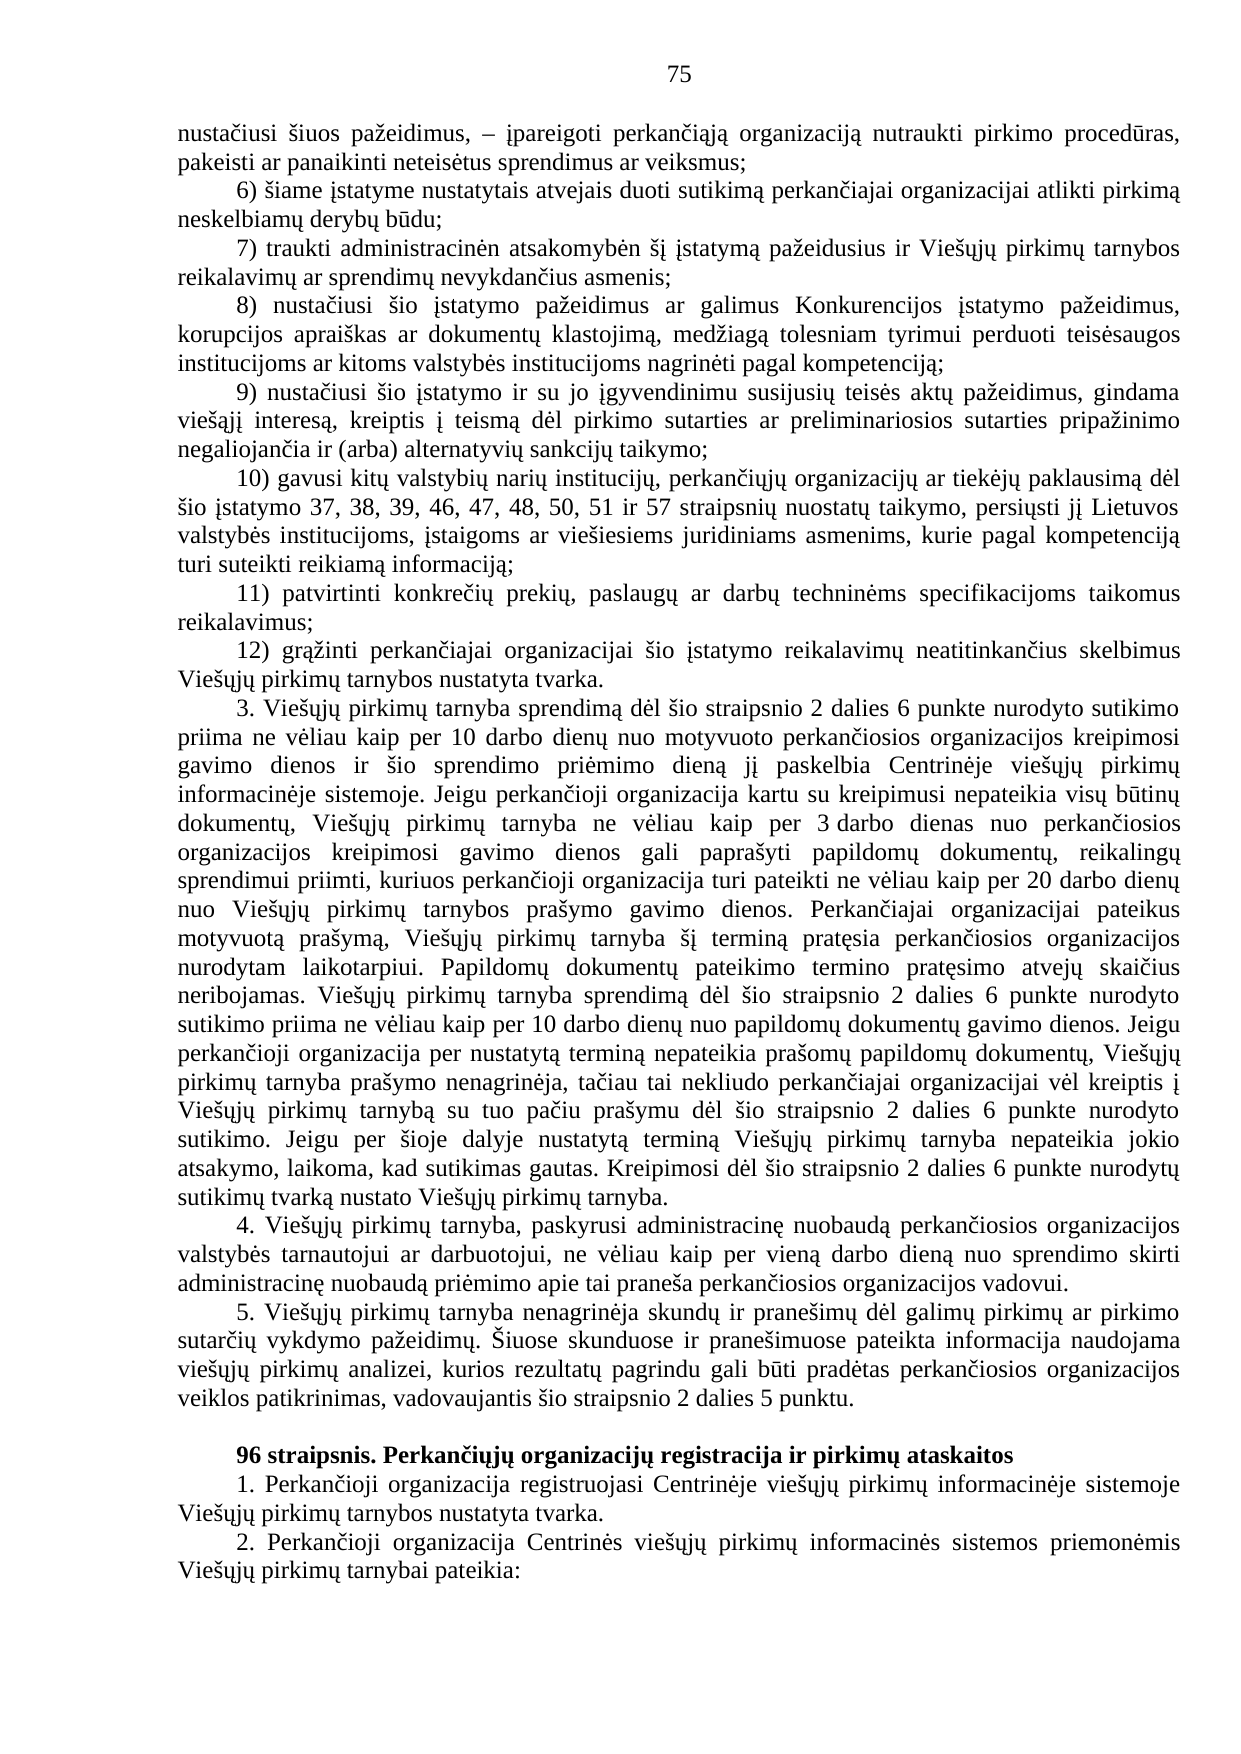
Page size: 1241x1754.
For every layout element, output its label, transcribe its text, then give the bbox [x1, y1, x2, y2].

text 11) patvirtinti konkrečių prekių, paslaugų ar darbų techninėms specifikacijoms taikomus reikalavimus; [177, 578, 1181, 636]
text 9) nustačiusi šio įstatymo ir su jo įgyvendinimu susijusių teisės aktų pažeidimus, gindama viešąjį interesą, kreiptis į teismą dėl pirkimo sutarties ar preliminariosios sutarties pripažinimo negaliojančia ir (arba) alternatyvių sankcijų taikymo; [177, 377, 1181, 463]
text 12) grąžinti perkančiajai organizacijai šio įstatymo reikalavimų neatitinkančius skelbimus Viešųjų pirkimų tarnybos nustatyta tvarka. [177, 636, 1181, 693]
text 3. Viešųjų pirkimų tarnyba sprendimą dėl šio straipsnio 2 dalies 6 punkte nurodyto sutikimo priima ne vėliau kaip per 10 darbo dienų nuo motyvuoto perkančiosios organizacijos kreipimosi gavimo dienos ir šio sprendimo priėmimo dieną jį paskelbia Centrinėje viešųjų pirkimų informacinėje sistemoje. Jeigu perkančioji organizacija kartu su kreipimusi nepateikia visų būtinų dokumentų, Viešųjų pirkimų tarnyba ne vėliau kaip per 3 darbo dienas nuo perkančiosios organizacijos kreipimosi gavimo dienos gali paprašyti papildomų dokumentų, reikalingų sprendimui priimti, kuriuos perkančioji organizacija turi pateikti ne vėliau kaip per 20 darbo dienų nuo Viešųjų pirkimų tarnybos prašymo gavimo dienos. Perkančiajai organizacijai pateikus motyvuotą prašymą, Viešųjų pirkimų tarnyba šį terminą pratęsia perkančiosios organizacijos nurodytam laikotarpiui. Papildomų dokumentų pateikimo termino pratęsimo atvejų skaičius neribojamas. Viešųjų pirkimų tarnyba sprendimą dėl šio straipsnio 2 dalies 6 punkte nurodyto sutikimo priima ne vėliau kaip per 10 darbo dienų nuo papildomų dokumentų gavimo dienos. Jeigu perkančioji organizacija per nustatytą terminą nepateikia prašomų papildomų dokumentų, Viešųjų pirkimų tarnyba prašymo nenagrinėja, tačiau tai nekliudo perkančiajai organizacijai vėl kreiptis į Viešųjų pirkimų tarnybą su tuo pačiu prašymu dėl šio straipsnio 2 dalies 6 punkte nurodyto sutikimo. Jeigu per šioje dalyje nustatytą terminą Viešųjų pirkimų tarnyba nepateikia jokio atsakymo, laikoma, kad sutikimas gautas. Kreipimosi dėl šio straipsnio 2 dalies 6 punkte nurodytų sutikimų tvarką nustato Viešųjų pirkimų tarnyba. [177, 693, 1181, 1211]
text 2. Perkančioji organizacija Centrinės viešųjų pirkimų informacinės sistemos priemonėmis Viešųjų pirkimų tarnybai pateikia: [177, 1527, 1181, 1584]
text nustačiusi šiuos pažeidimus, – įpareigoti perkančiąją organizaciją nutraukti pirkimo procedūras, pakeisti ar panaikinti neteisėtus sprendimus ar veiksmus; [177, 118, 1181, 176]
text 96 straipsnis. Perkančiųjų organizacijų registracija ir pirkimų ataskaitos [177, 1441, 1181, 1469]
text 1. Perkančioji organizacija registruojasi Centrinėje viešųjų pirkimų informacinėje sistemoje Viešųjų pirkimų tarnybos nustatyta tvarka. [177, 1469, 1181, 1527]
text 10) gavusi kitų valstybių narių institucijų, perkančiųjų organizacijų ar tiekėjų paklausimą dėl šio įstatymo 37, 38, 39, 46, 47, 48, 50, 51 ir 57 straipsnių nuostatų taikymo, persiųsti jį Lietuvos valstybės institucijoms, įstaigoms ar viešiesiems juridiniams asmenims, kurie pagal kompetenciją turi suteikti reikiamą informaciją; [177, 463, 1181, 578]
text 6) šiame įstatyme nustatytais atvejais duoti sutikimą perkančiajai organizacijai atlikti pirkimą neskelbiamų derybų būdu; [177, 176, 1181, 233]
text 5. Viešųjų pirkimų tarnyba nenagrinėja skundų ir pranešimų dėl galimų pirkimų ar pirkimo sutarčių vykdymo pažeidimų. Šiuose skunduose ir pranešimuose pateikta informacija naudojama viešųjų pirkimų analizei, kurios rezultatų pagrindu gali būti pradėtas perkančiosios organizacijos veiklos patikrinimas, vadovaujantis šio straipsnio 2 dalies 5 punktu. [177, 1297, 1181, 1412]
text 8) nustačiusi šio įstatymo pažeidimus ar galimus Konkurencijos įstatymo pažeidimus, korupcijos apraiškas ar dokumentų klastojimą, medžiagą tolesniam tyrimui perduoti teisėsaugos institucijoms ar kitoms valstybės institucijoms nagrinėti pagal kompetenciją; [177, 291, 1181, 377]
text 7) traukti administracinėn atsakomybėn šį įstatymą pažeidusius ir Viešųjų pirkimų tarnybos reikalavimų ar sprendimų nevykdančius asmenis; [177, 233, 1181, 291]
text 4. Viešųjų pirkimų tarnyba, paskyrusi administracinę nuobaudą perkančiosios organizacijos valstybės tarnautojui ar darbuotojui, ne vėliau kaip per vieną darbo dieną nuo sprendimo skirti administracinę nuobaudą priėmimo apie tai praneša perkančiosios organizacijos vadovui. [177, 1211, 1181, 1297]
